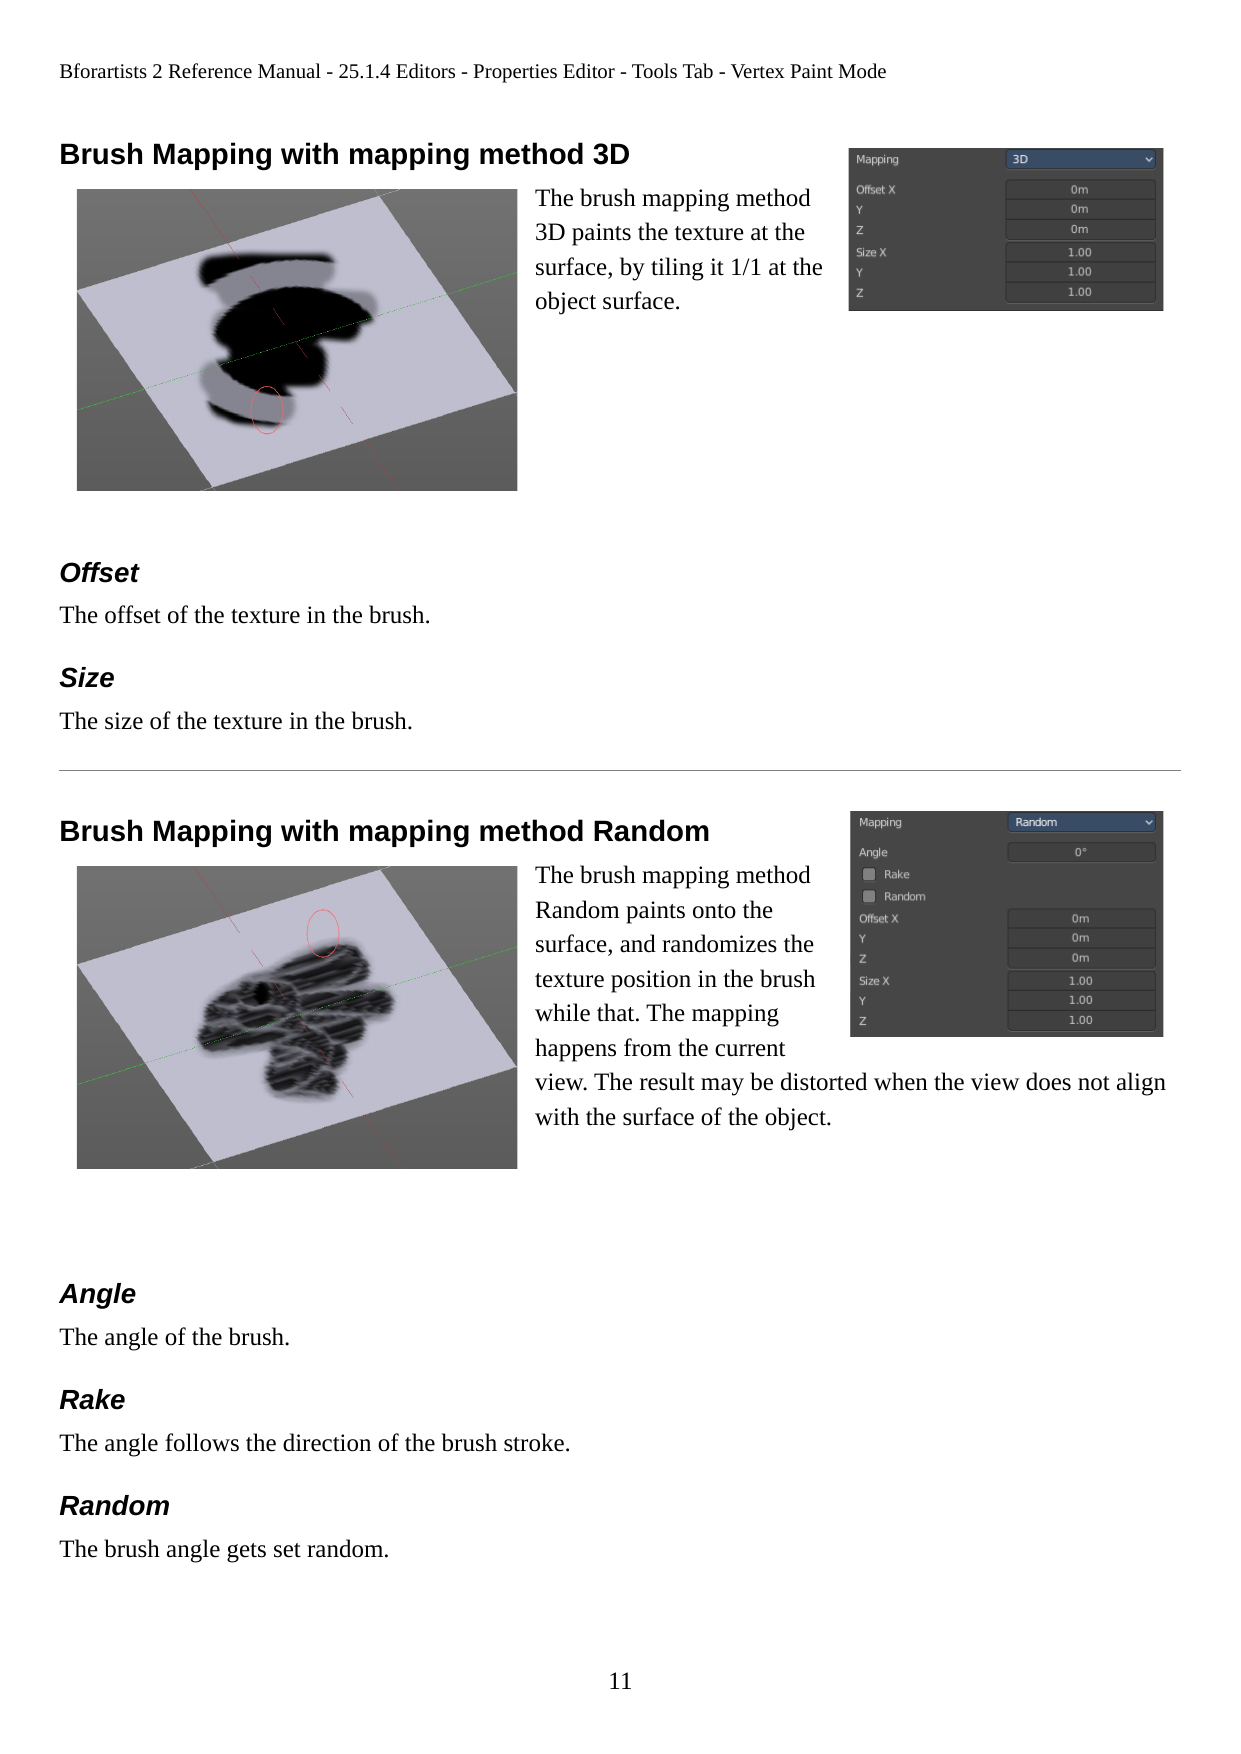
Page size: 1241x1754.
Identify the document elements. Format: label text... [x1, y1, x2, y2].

subtitle Brush Mapping with mapping method Random [59, 814, 850, 848]
subtitle Offset [59, 556, 1181, 588]
subtitle Rake [59, 1383, 1181, 1415]
subtitle Brush Mapping with mapping method 3D [59, 137, 1181, 170]
text The angle of the brush. [59, 1322, 1181, 1351]
text The brush mapping method 3D paints the texture at the surface, by tiling it 1/1 at the object surface. [59, 183, 1181, 315]
subtitle Random [59, 1489, 1181, 1521]
text The brush mapping method Random paints onto the surface, and randomizes the texture position in the brush while that. The mapping happens from the current view. The result may be distorted when the view does not align with the surface of the object. [59, 860, 1181, 1130]
picture [850, 811, 1164, 1037]
text The brush angle gets set random. [59, 1534, 1181, 1563]
picture [76, 866, 518, 1169]
text The offset of the texture in the brush. [59, 600, 1181, 629]
subtitle Size [59, 662, 1181, 694]
picture [76, 189, 518, 491]
text The size of the texture in the brush. [59, 706, 1181, 735]
text The angle follows the direction of the brush stroke. [59, 1428, 1181, 1457]
picture [848, 148, 1164, 311]
subtitle Angle [59, 1278, 1181, 1309]
